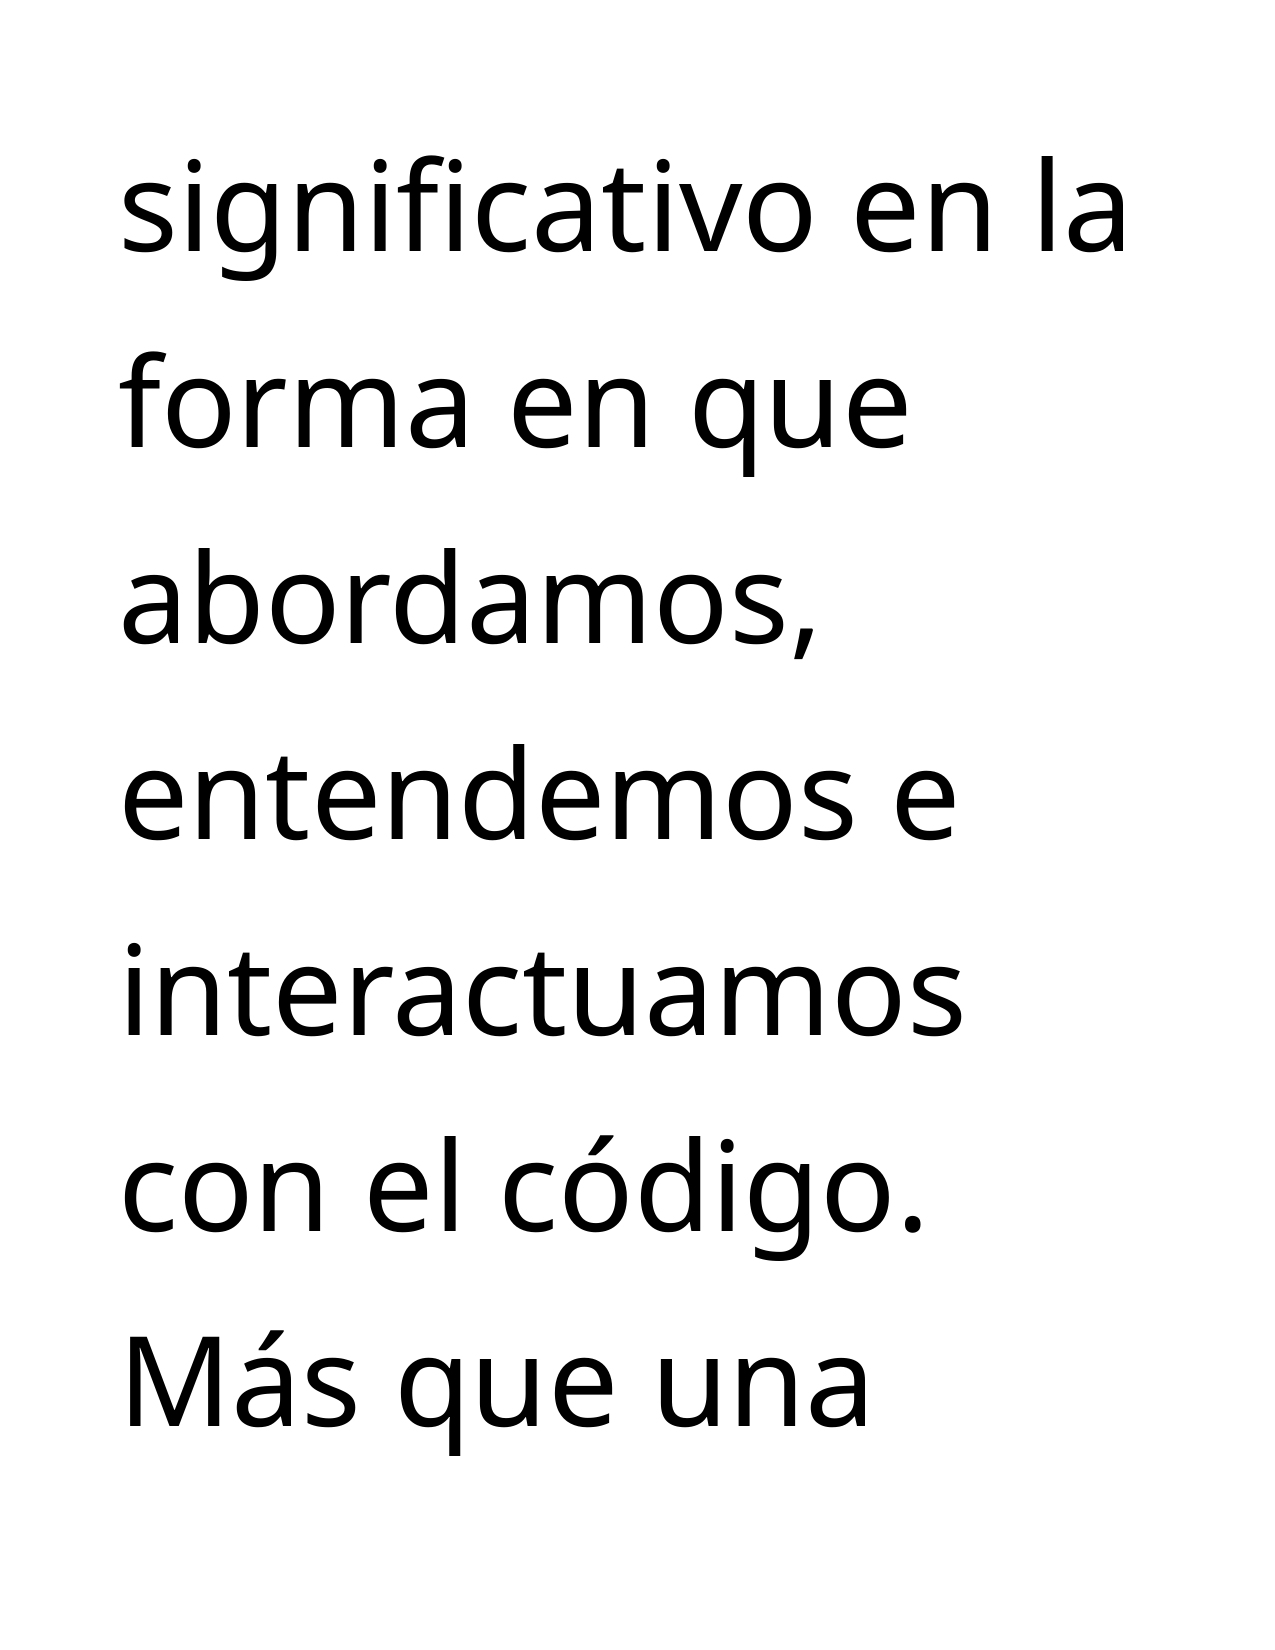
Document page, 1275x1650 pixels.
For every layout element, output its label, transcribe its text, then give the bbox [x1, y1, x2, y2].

text significativo en la forma en que abordamos, entendemos e interactuamos con el código. Más que una [118, 118, 1157, 1463]
